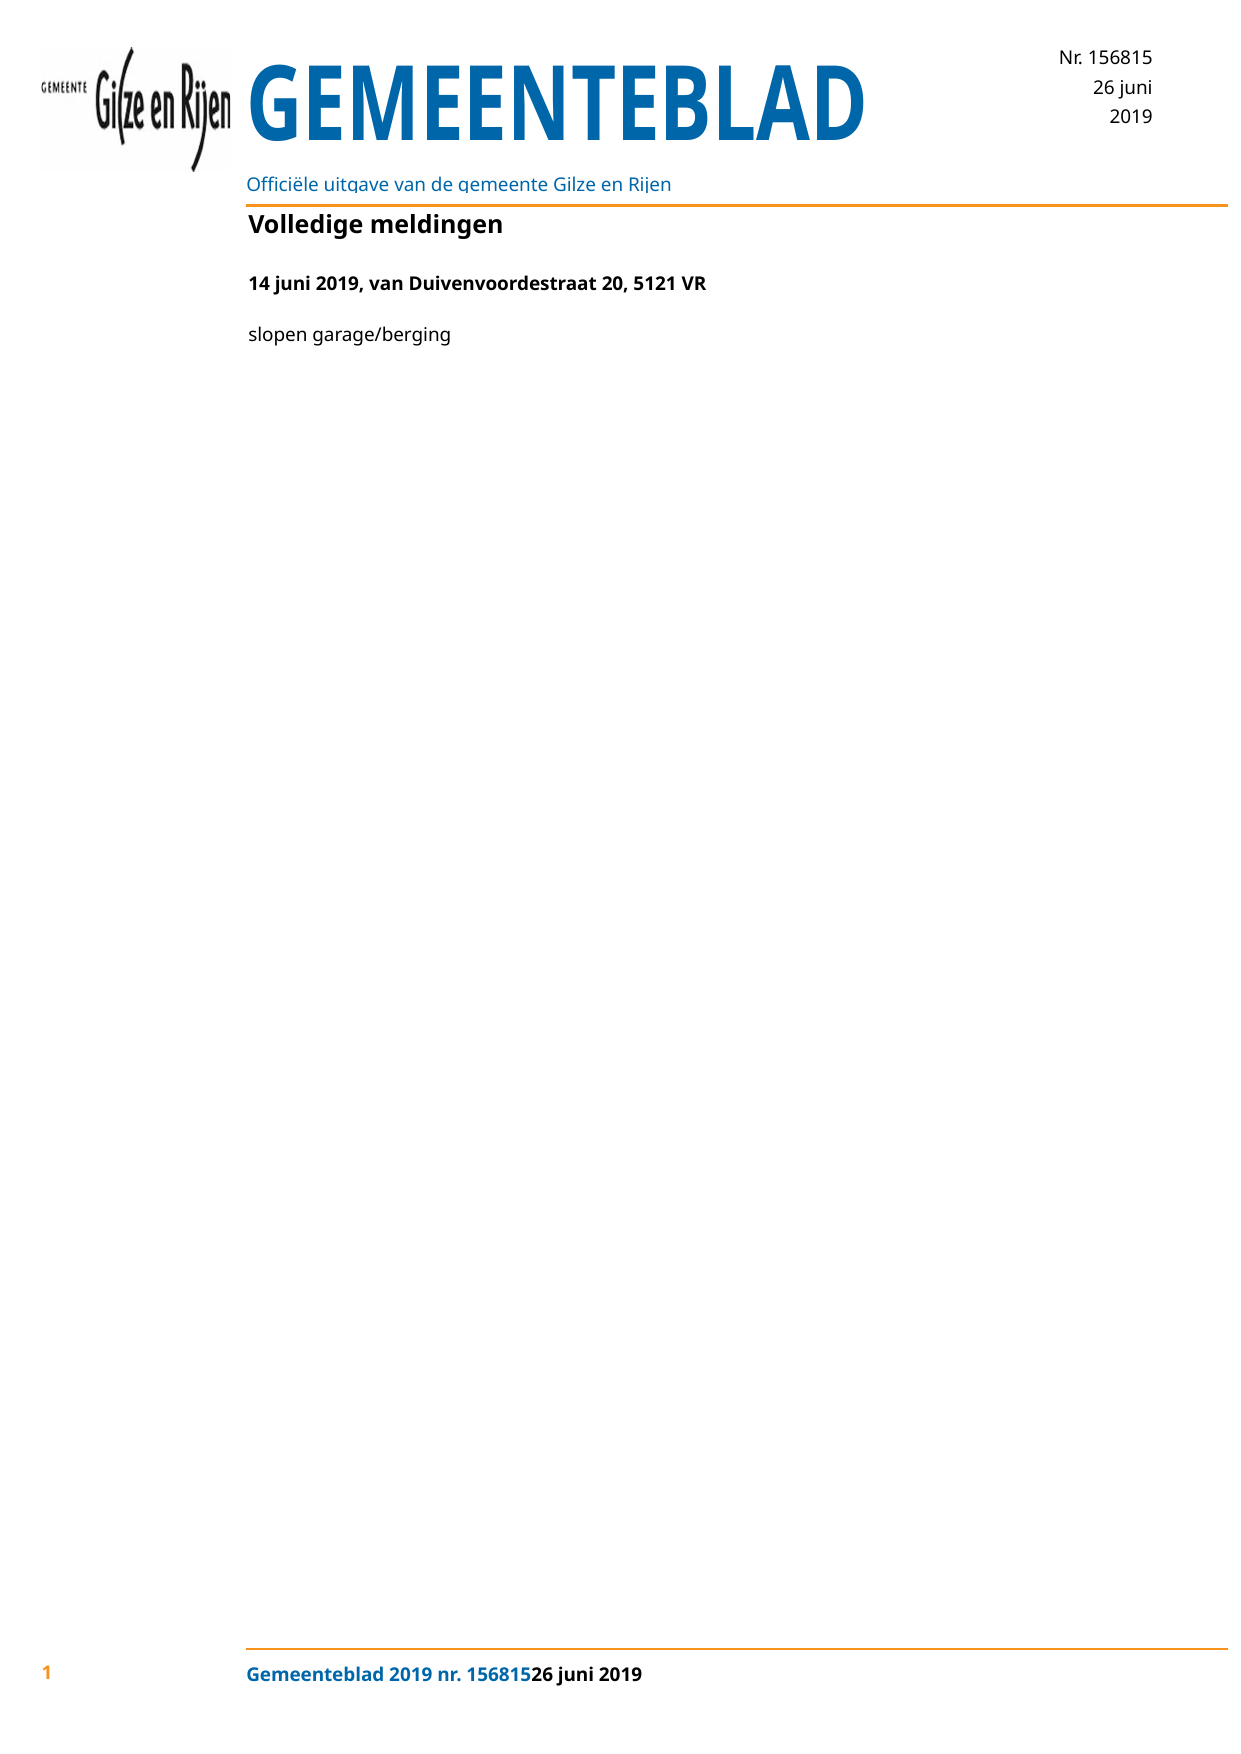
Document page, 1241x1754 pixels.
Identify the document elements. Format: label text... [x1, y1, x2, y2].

text Volledige meldingen [248, 207, 1152, 241]
picture [41, 47, 231, 172]
text slopen garage/berging [248, 321, 1152, 346]
text 14 juni 2019, van Duivenvoordestraat 20, 5121 VR [248, 270, 1152, 296]
